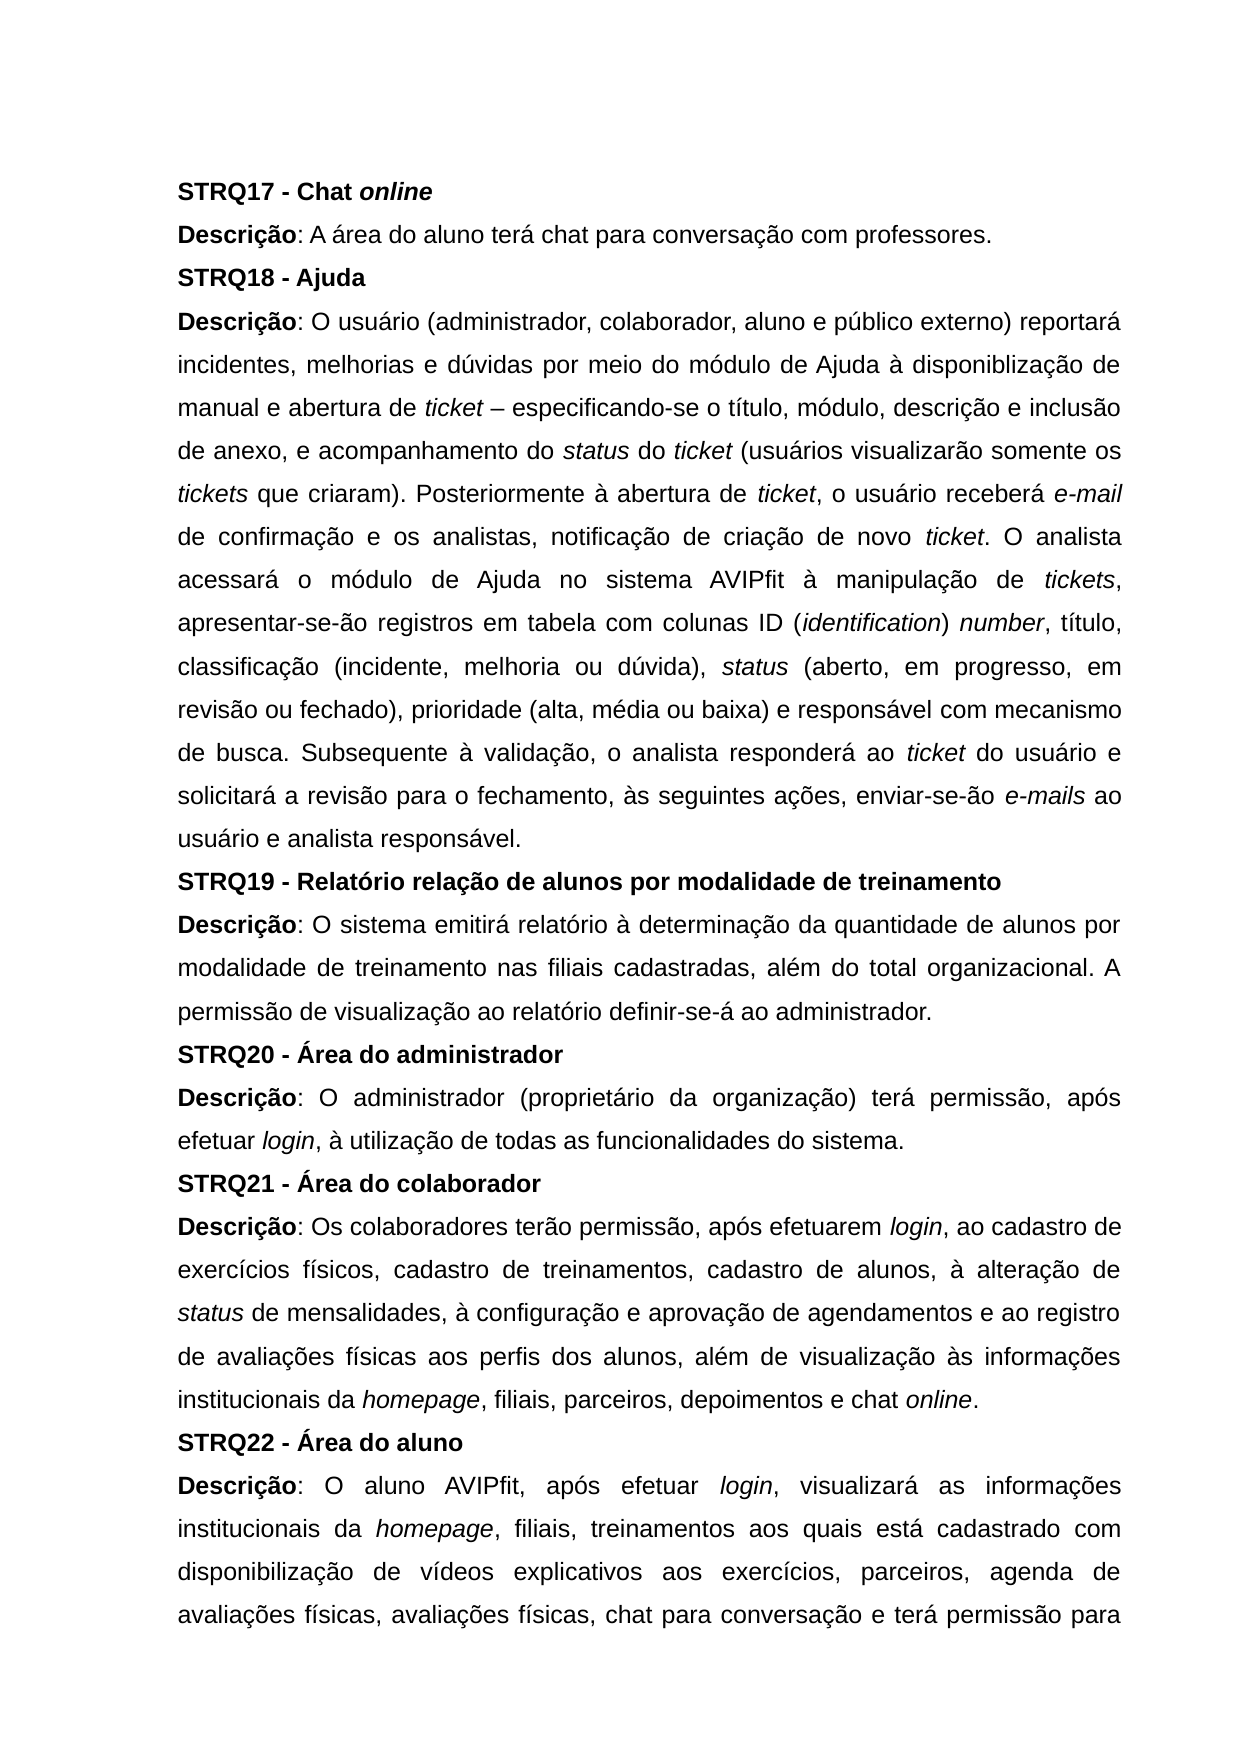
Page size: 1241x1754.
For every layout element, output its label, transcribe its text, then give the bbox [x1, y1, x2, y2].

text Descrição: O administrador (proprietário da organização) terá permissão, após efetuar login, à utilização de todas as funcionalidades do sistema. [177, 1083, 1122, 1155]
text Descrição: O usuário (administrador, colaborador, aluno e público externo) reportará incidentes, melhorias e dúvidas por meio do módulo de Ajuda à disponiblização de manual e abertura de ticket – especificando-se o título, módulo, descrição e inclusão de anexo, e acompanhamento do status do ticket (usuários visualizarão somente os tickets que criaram). Posteriormente à abertura de ticket, o usuário receberá e-mail de confirmação e os analistas, notificação de criação de novo ticket. O analista acessará o módulo de Ajuda no sistema AVIPfit à manipulação de tickets, apresentar-se-ão registros em tabela com colunas ID (identification) number, título, classificação (incidente, melhoria ou dúvida), status (aberto, em progresso, em revisão ou fechado), prioridade (alta, média ou baixa) e responsável com mecanismo de busca. Subsequente à validação, o analista responderá ao ticket do usuário e solicitará a revisão para o fechamento, às seguintes ações, enviar-se-ão e-mails ao usuário e analista responsável. [177, 307, 1122, 853]
text STRQ18 - Ajuda [177, 263, 1122, 292]
text STRQ17 - Chat online [177, 177, 1122, 206]
text STRQ21 - Área do colaborador [177, 1169, 1122, 1198]
text Descrição: O sistema emitirá relatório à determinação da quantidade de alunos por modalidade de treinamento nas filiais cadastradas, além do total organizacional. A permissão de visualização ao relatório definir-se-á ao administrador. [177, 910, 1122, 1025]
text STRQ19 - Relatório relação de alunos por modalidade de treinamento [177, 867, 1122, 896]
text STRQ20 - Área do administrador [177, 1040, 1122, 1068]
text Descrição: Os colaboradores terão permissão, após efetuarem login, ao cadastro de exercícios físicos, cadastro de treinamentos, cadastro de alunos, à alteração de status de mensalidades, à configuração e aprovação de agendamentos e ao registro de avaliações físicas aos perfis dos alunos, além de visualização às informações institucionais da homepage, filiais, parceiros, depoimentos e chat online. [177, 1212, 1122, 1413]
text Descrição: O aluno AVIPfit, após efetuar login, visualizará as informações institucionais da homepage, filiais, treinamentos aos quais está cadastrado com disponibilização de vídeos explicativos aos exercícios, parceiros, agenda de avaliações físicas, avaliações físicas, chat para conversação e terá permissão para [177, 1471, 1122, 1629]
text Descrição: A área do aluno terá chat para conversação com professores. [177, 220, 1122, 249]
text STRQ22 - Área do aluno [177, 1428, 1122, 1457]
